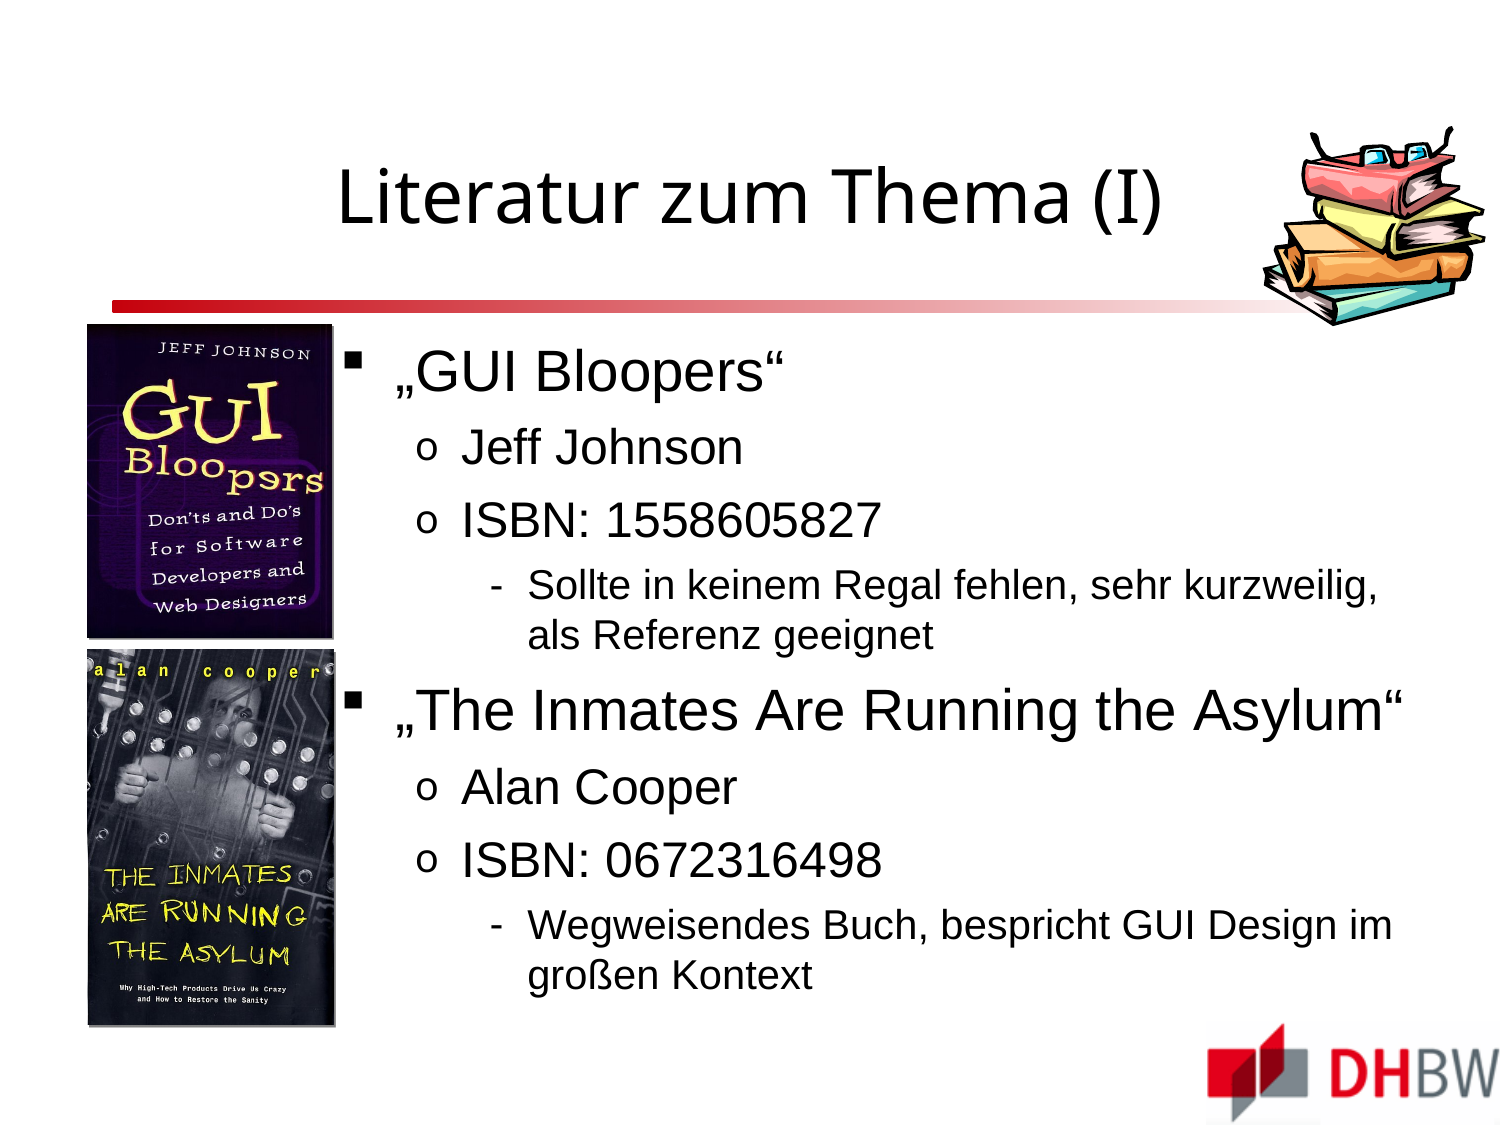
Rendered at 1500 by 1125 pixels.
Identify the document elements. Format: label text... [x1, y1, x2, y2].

picture [1206, 1021, 1500, 1125]
list „GUI Bloopers“ Jeff Johnson ISBN: 1558605827 Sollte in keinem Regal fehlen, sehr kurzweilig, als Referenz geeignet „The Inmates Are Running the Asylum“ Alan Cooper ISBN: 0672316498 Wegweisendes Buch, bespricht GUI Design im großen Kontext [324, 324, 1450, 1051]
picture [87, 649, 334, 1026]
title Literatur zum Thema (I) [112, 99, 1388, 288]
picture [87, 324, 332, 638]
picture [1262, 125, 1488, 328]
